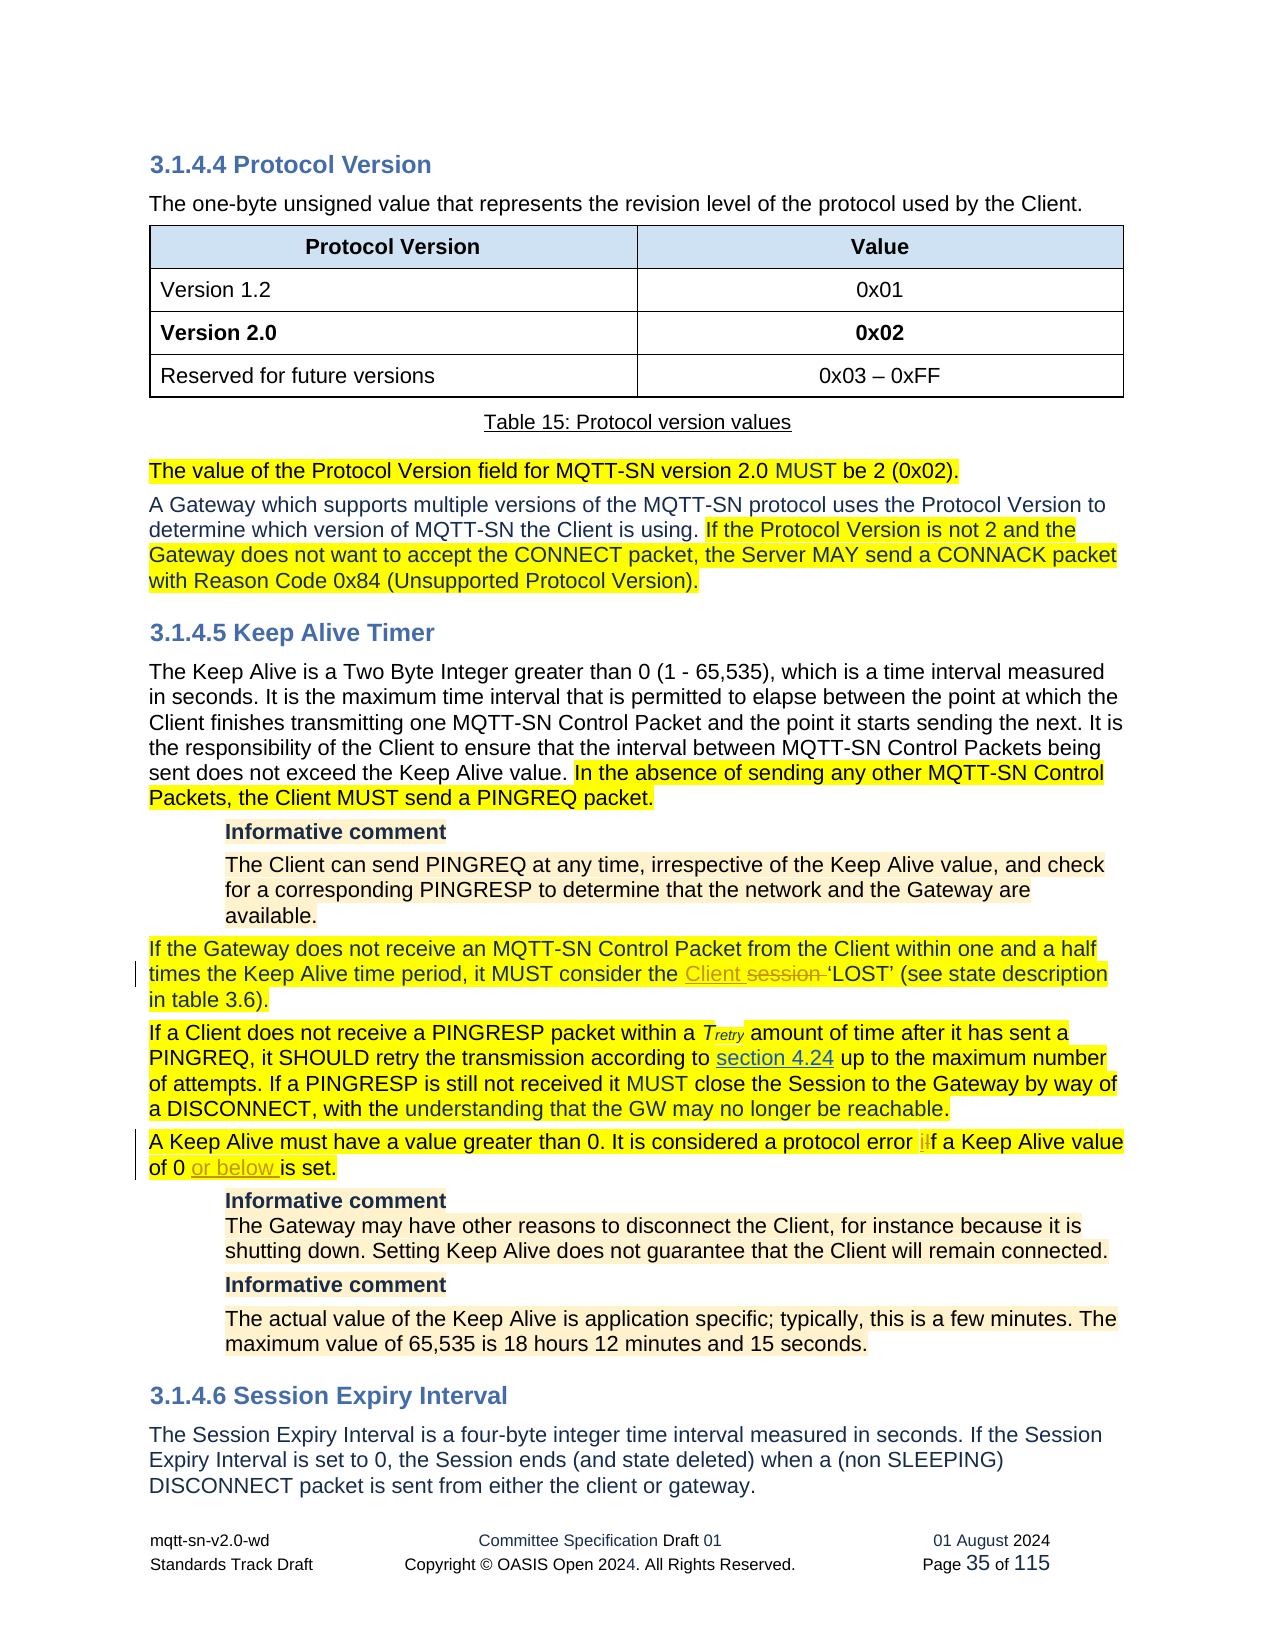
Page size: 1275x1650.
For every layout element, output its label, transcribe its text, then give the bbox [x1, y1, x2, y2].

table_cell Reserved for future versions [151, 355, 637, 396]
text If the Gateway does not receive an MQTT-SN Control Packet from the Client within one and a half times the Keep Alive time period, it MUST consider the Client ‘LOST’ (see state description in table 3.6). [148, 936, 1124, 1012]
table_header Value [638, 226, 1123, 268]
text The actual value of the Keep Alive is application specific; typically, this is a few minutes. The maximum value of 65,535 is 18 hours 12 minutes and 15 seconds. [225, 1306, 1124, 1356]
text Table 15: Protocol version values [150, 410, 1125, 434]
text Informative comment [225, 1272, 1124, 1297]
table_cell 0x02 [638, 312, 1123, 353]
table_cell Version 2.0 [151, 312, 637, 353]
text Informative comment [225, 819, 1124, 844]
text The value of the Protocol Version field for MQTT-SN version 2.0 MUST be 2 (0x02). [148, 458, 1124, 484]
table_cell 0x03 – 0xFF [638, 355, 1123, 396]
table_cell 0x01 [638, 269, 1123, 311]
text If a Client does not receive a PINGRESP packet within a Tretry amount of time after it has sent a PINGREQ, it SHOULD retry the transmission according to section 4.24 up to the maximum number of attempts. If a PINGRESP is still not received it MUST close the Session to the Gateway by way of a DISCONNECT, with the understanding that the GW may no longer be reachable. [148, 1020, 1124, 1121]
text The one-byte unsigned value that represents the revision level of the protocol used by the Client. [148, 191, 1124, 216]
text A Keep Alive must have a value greater than 0. It is considered a protocol error if a Keep Alive value of 0 or below is set. [148, 1129, 1124, 1180]
text The Session Expiry Interval is a four-byte integer time interval measured in seconds. If the Session Expiry Interval is set to 0, the Session ends (and state deleted) when a (non SLEEPING) DISCONNECT packet is sent from either the client or gateway. [148, 1422, 1124, 1498]
subtitle 3.1.4.6 Session Expiry Interval [150, 1381, 1124, 1410]
text The Client can send PINGREQ at any time, irrespective of the Keep Alive value, and check for a corresponding PINGRESP to determine that the network and the Gateway are available. [225, 852, 1124, 928]
text Informative comment The Gateway may have other reasons to disconnect the Client, for instance because it is shutting down. Setting Keep Alive does not guarantee that the Client will remain connected. [225, 1188, 1124, 1264]
table_cell Version 1.2 [151, 269, 637, 311]
subtitle 3.1.4.5 Keep Alive Timer [150, 618, 1124, 647]
subtitle 3.1.4.4 Protocol Version [150, 150, 1124, 179]
text A Gateway which supports multiple versions of the MQTT-SN protocol uses the Protocol Version to determine which version of MQTT-SN the Client is using. If the Protocol Version is not 2 and the Gateway does not want to accept the CONNECT packet, the Server MAY send a CONNACK packet with Reason Code 0x84 (Unsupported Protocol Version). [148, 492, 1124, 593]
table_header Protocol Version [151, 226, 637, 268]
text The Keep Alive is a Two Byte Integer greater than 0 (1 - 65,535), which is a time interval measured in seconds. It is the maximum time interval that is permitted to elapse between the point at which the Client finishes transmitting one MQTT-SN Control Packet and the point it starts sending the next. It is the responsibility of the Client to ensure that the interval between MQTT-SN Control Packets being sent does not exceed the Keep Alive value. In the absence of sending any other MQTT-SN Control Packets, the Client MUST send a PINGREQ packet. [148, 659, 1124, 810]
